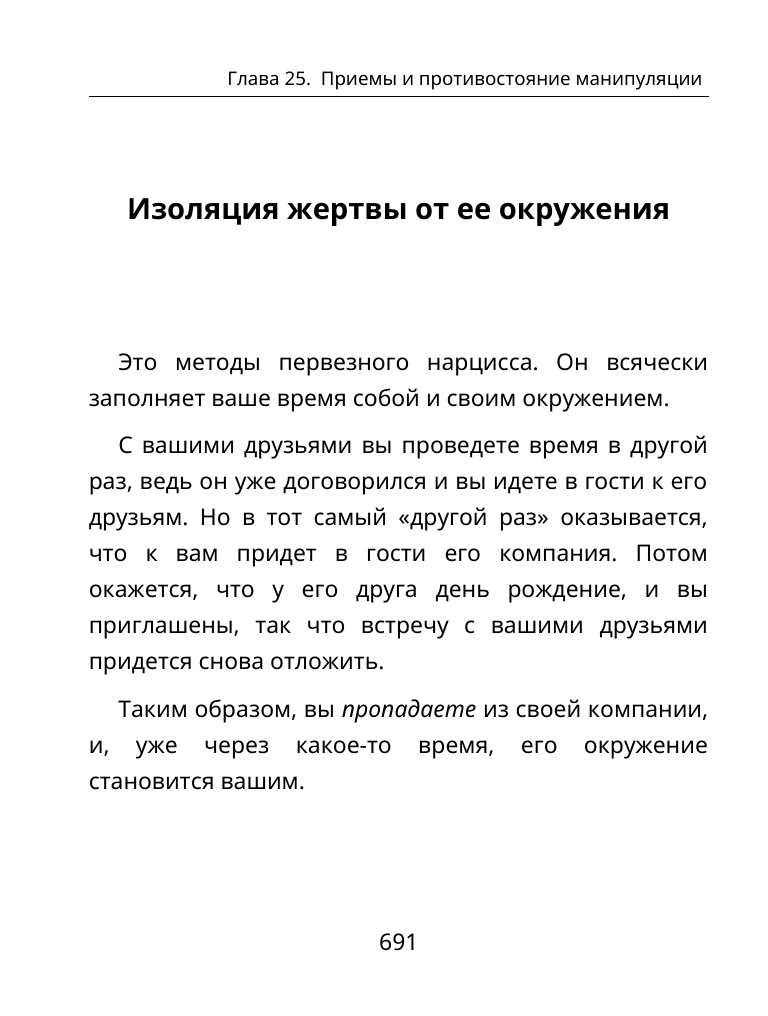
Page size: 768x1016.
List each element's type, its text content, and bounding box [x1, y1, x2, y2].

subtitle Изоляция жертвы от ее окружения [88, 185, 709, 228]
text С вашими друзьями вы проведете время в другой раз, ведь он уже договорился и вы идете в гости к его друзьям. Но в тот самый «другой раз» оказывается, что к вам придет в гости его компания. Потом окажется, что у его друга день рождение, и вы приглашены, так что встречу с вашими друзьями придется снова отложить. [88, 429, 709, 676]
text Таким образом, вы пропадаете из своей компании, и, уже через какое-то время, его окружение становится вашим. [88, 693, 709, 796]
text Это методы первезного нарцисса. Он всячески заполняет ваше время собой и своим окружением. [88, 346, 709, 413]
